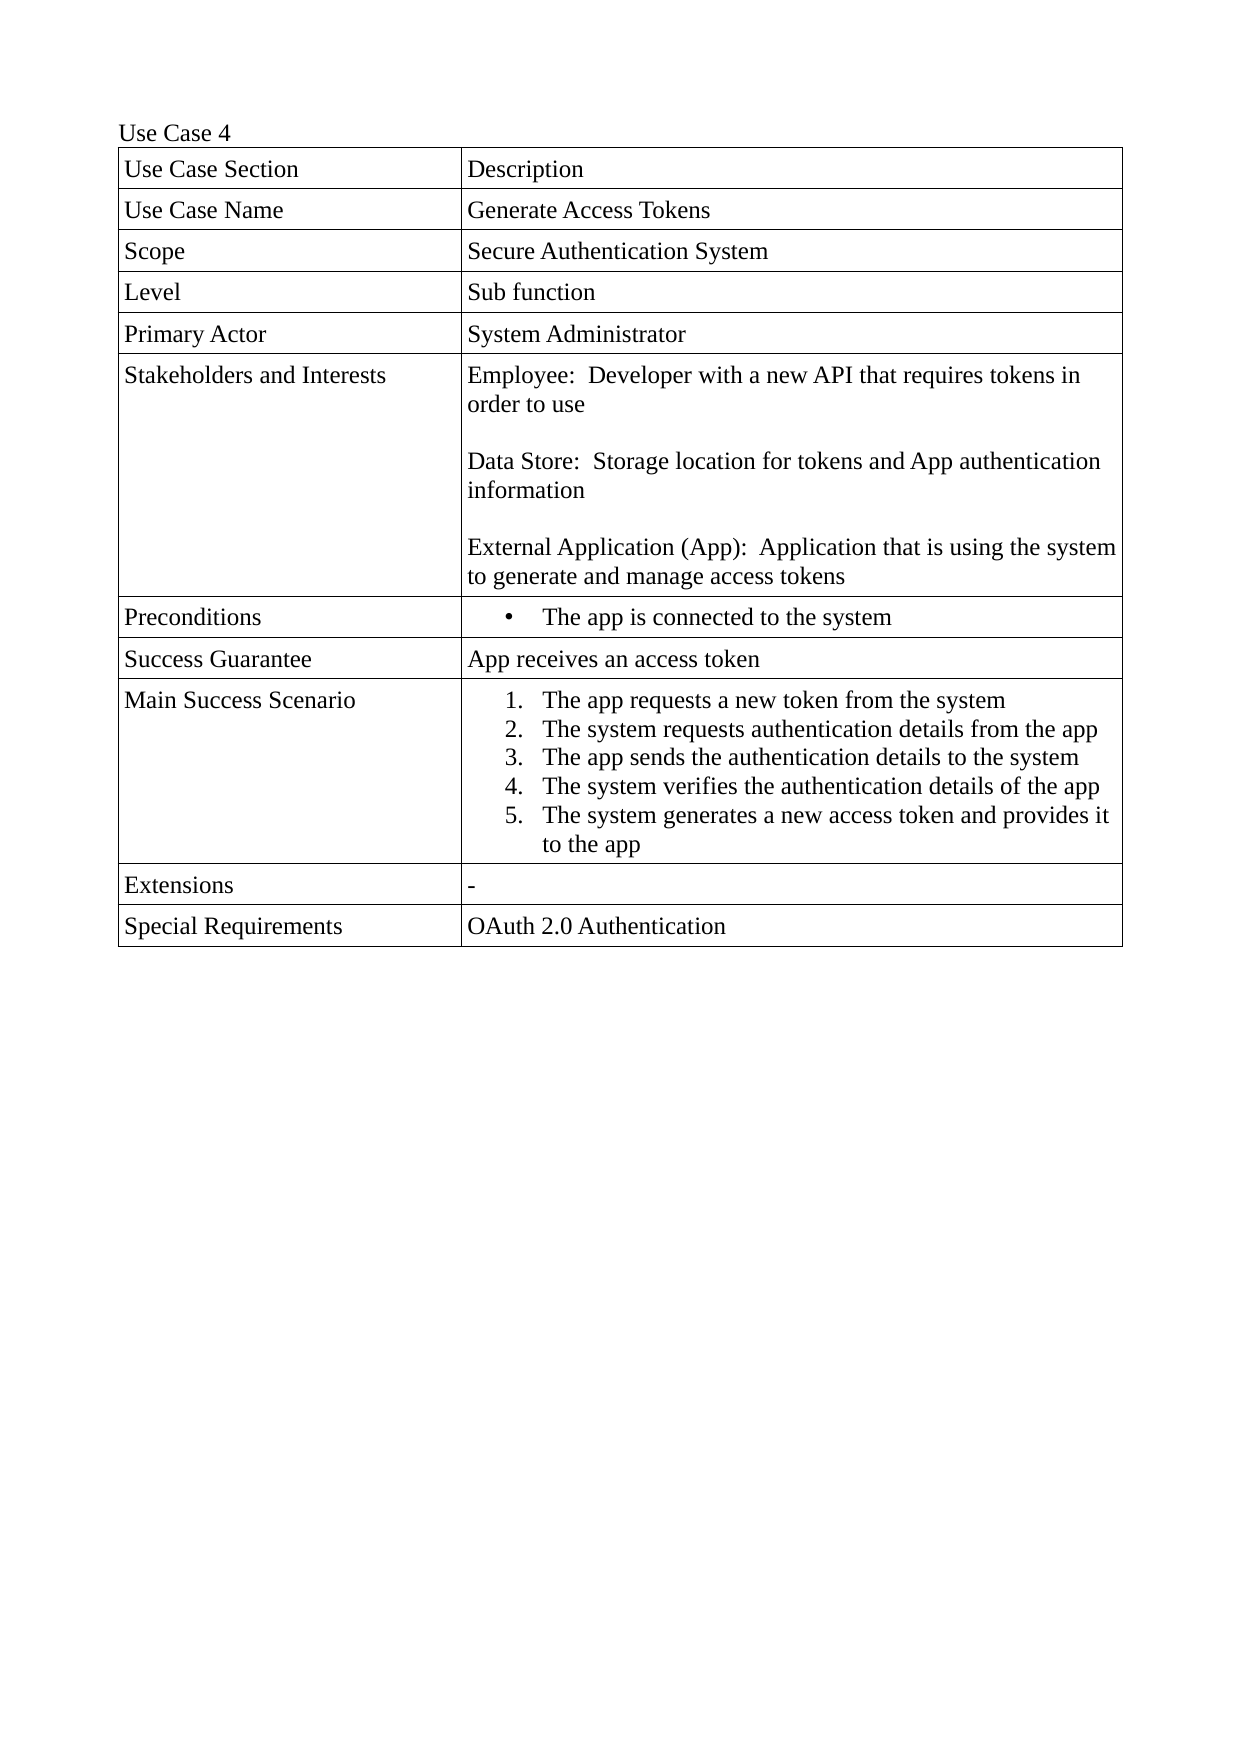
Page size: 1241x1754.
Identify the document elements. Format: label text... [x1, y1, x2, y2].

table_cell Sub function [462, 272, 1122, 312]
table_cell Secure Authentication System [462, 230, 1122, 271]
table_cell Level [119, 272, 461, 312]
table_cell Special Requirements [119, 905, 461, 946]
table_cell The app is connected to the system [462, 597, 1122, 637]
table_cell Employee: Developer with a new API that requires tokens in order to use Data Store: Storage location for tokens and App authentication information External Application (App): Application that is using the system to generate and manage access tokens [462, 354, 1122, 596]
table_cell Main Success Scenario [119, 679, 461, 863]
table_cell - [462, 864, 1122, 904]
table_cell Scope [119, 230, 461, 271]
table_cell Stakeholders and Interests [119, 354, 461, 596]
table_cell Extensions [119, 864, 461, 904]
table_cell App receives an access token [462, 638, 1122, 678]
table_header Description [462, 148, 1122, 188]
table_cell Use Case Name [119, 189, 461, 229]
table_cell OAuth 2.0 Authentication [462, 905, 1122, 946]
table_cell Success Guarantee [119, 638, 461, 678]
table_header Use Case Section [119, 148, 461, 188]
table_cell Preconditions [119, 597, 461, 637]
table_cell Primary Actor [119, 313, 461, 353]
table_cell Generate Access Tokens [462, 189, 1122, 229]
table_cell System Administrator [462, 313, 1122, 353]
table_cell The app requests a new token from the system The system requests authentication details from the app The app sends the authentication details to the system The system verifies the authentication details of the app The system generates a new access token and provides it to the app [462, 679, 1122, 863]
text Use Case 4 [118, 118, 1122, 147]
